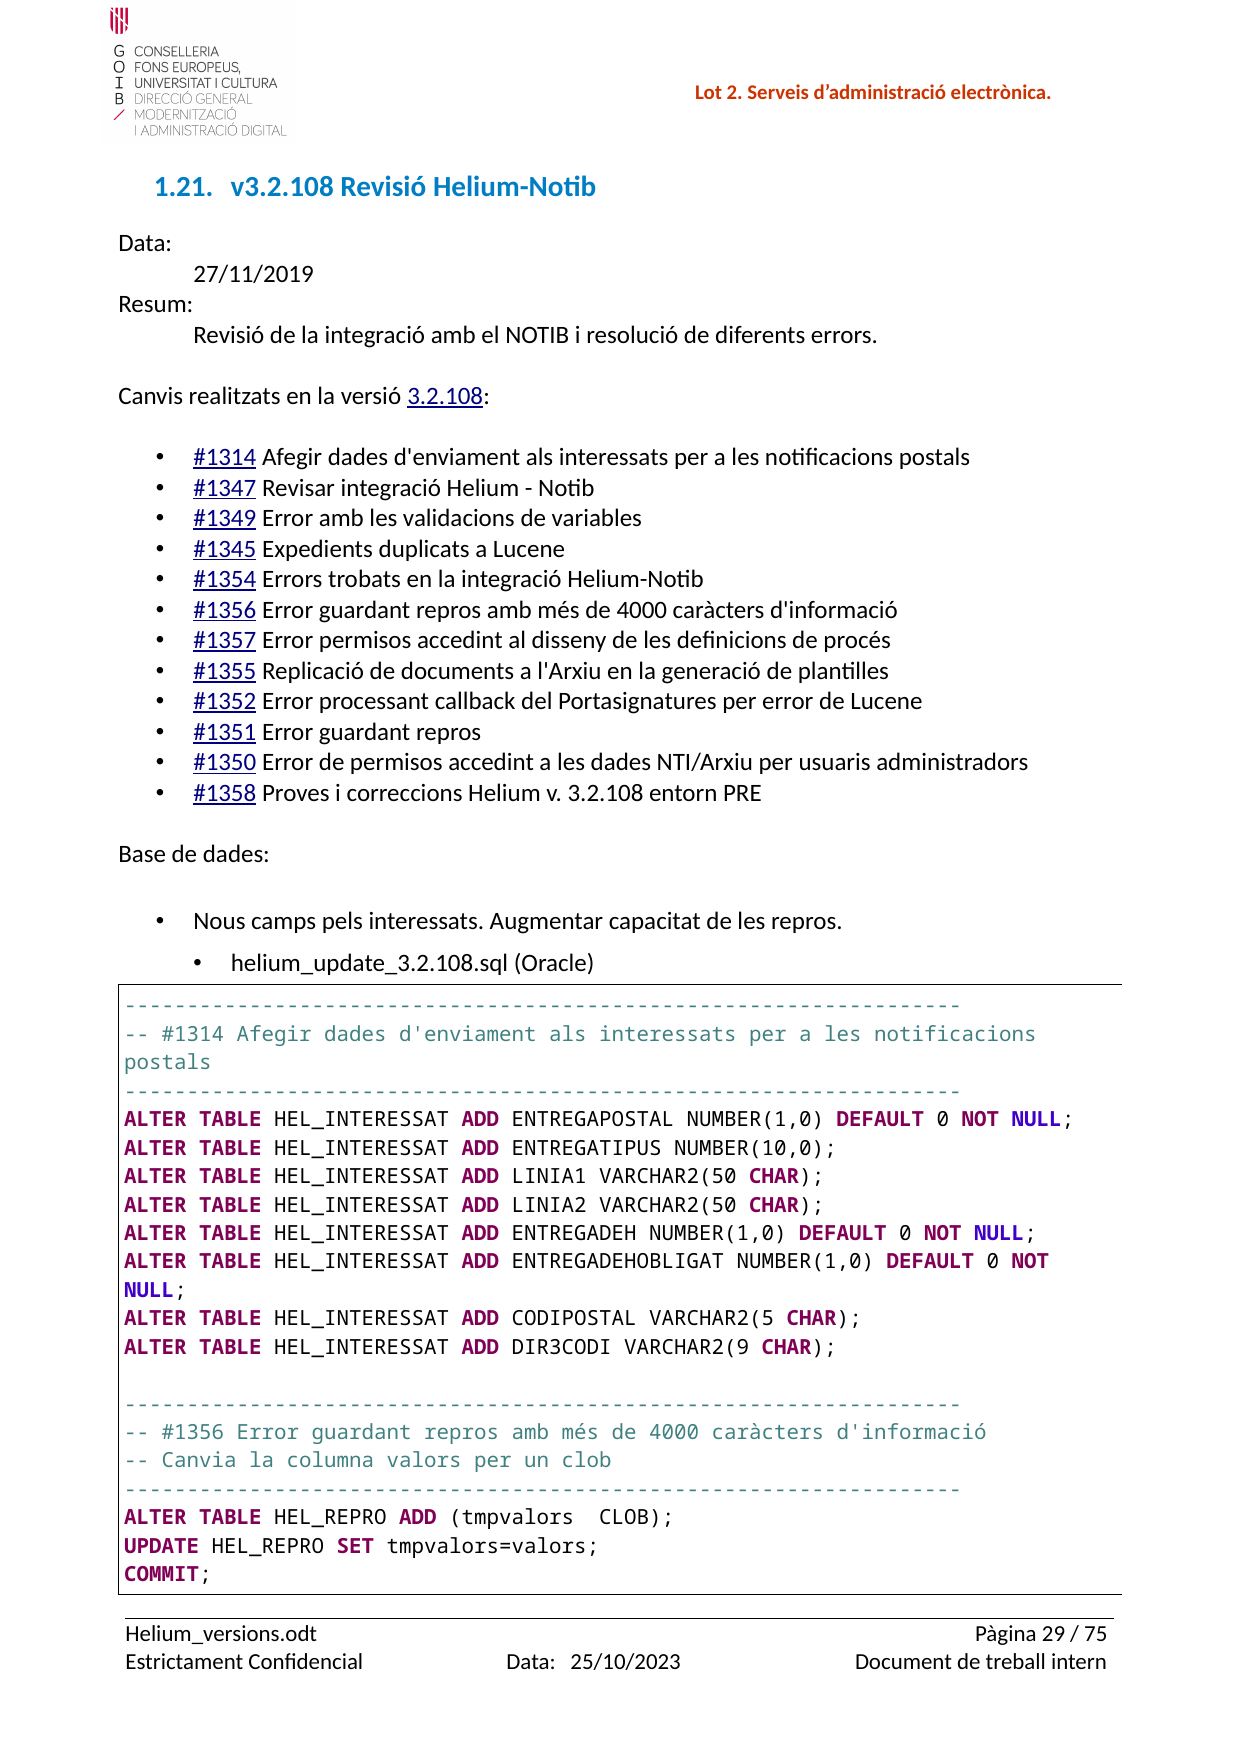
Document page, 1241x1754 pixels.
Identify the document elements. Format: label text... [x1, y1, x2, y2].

list #1347 Revisar integració Helium - Notib [156, 472, 1122, 502]
list #1357 Error permisos accedint al disseny de les definicions de procés [156, 624, 1122, 655]
list #1314 Afegir dades d'enviament als interessats per a les notificacions postals [156, 441, 1122, 472]
text Canvis realitzats en la versió 3.2.108: [118, 380, 1122, 411]
subtitle v3.2.108 Revisió Helium-Notib [153, 168, 1122, 204]
list #1352 Error processant callback del Portasignatures per error de Lucene [156, 685, 1122, 716]
text Data: [118, 228, 1122, 258]
list #1358 Proves i correccions Helium v. 3.2.108 entorn PRE [156, 777, 1122, 807]
list #1356 Error guardant repros amb més de 4000 caràcters d'informació [156, 594, 1122, 624]
list #1350 Error de permisos accedint a les dades NTI/Arxiu per usuaris administradors [156, 746, 1122, 777]
list #1354 Errors trobats en la integració Helium-Notib [156, 563, 1122, 594]
text Revisió de la integració amb el NOTIB i resolució de diferents errors. [118, 319, 1122, 350]
text Base de dades: [118, 838, 1122, 868]
list #1355 Replicació de documents a l'Arxiu en la generació de plantilles [156, 655, 1122, 685]
list #1345 Expedients duplicats a Lucene [156, 533, 1122, 563]
table_header ------------------------------------------------------------------- -- #1314 Afegir dades d'enviament als interessats per a les notificacions postals ------------------------------------------------------------------- ALTER TABLE HEL_INTERESSAT ADD ENTREGAPOSTAL NUMBER(1,0) DEFAULT 0 NOT NULL; ALTER TABLE HEL_INTERESSAT ADD ENTREGATIPUS NUMBER(10,0); ALTER TABLE HEL_INTERESSAT ADD LINIA1 VARCHAR2(50 CHAR); ALTER TABLE HEL_INTERESSAT ADD LINIA2 VARCHAR2(50 CHAR); ALTER TABLE HEL_INTERESSAT ADD ENTREGADEH NUMBER(1,0) DEFAULT 0 NOT NULL; ALTER TABLE HEL_INTERESSAT ADD ENTREGADEHOBLIGAT NUMBER(1,0) DEFAULT 0 NOT NULL; ALTER TABLE HEL_INTERESSAT ADD CODIPOSTAL VARCHAR2(5 CHAR); ALTER TABLE HEL_INTERESSAT ADD DIR3CODI VARCHAR2(9 CHAR); ------------------------------------------------------------------- -- #1356 Error guardant repros amb més de 4000 caràcters d'informació -- Canvia la columna valors per un clob ------------------------------------------------------------------- ALTER TABLE HEL_REPRO ADD (tmpvalors CLOB); UPDATE HEL_REPRO SET tmpvalors=valors; COMMIT; [119, 985, 1122, 1593]
list Nous camps pels interessats. Augmentar capacitat de les repros. [156, 905, 1122, 936]
list #1351 Error guardant repros [156, 716, 1122, 746]
list helium_update_3.2.108.sql (Oracle) [193, 947, 1122, 978]
text 27/11/2019 [118, 258, 1122, 289]
list #1349 Error amb les validacions de variables [156, 502, 1122, 533]
text Resum: [118, 289, 1122, 319]
picture [100, 0, 297, 144]
